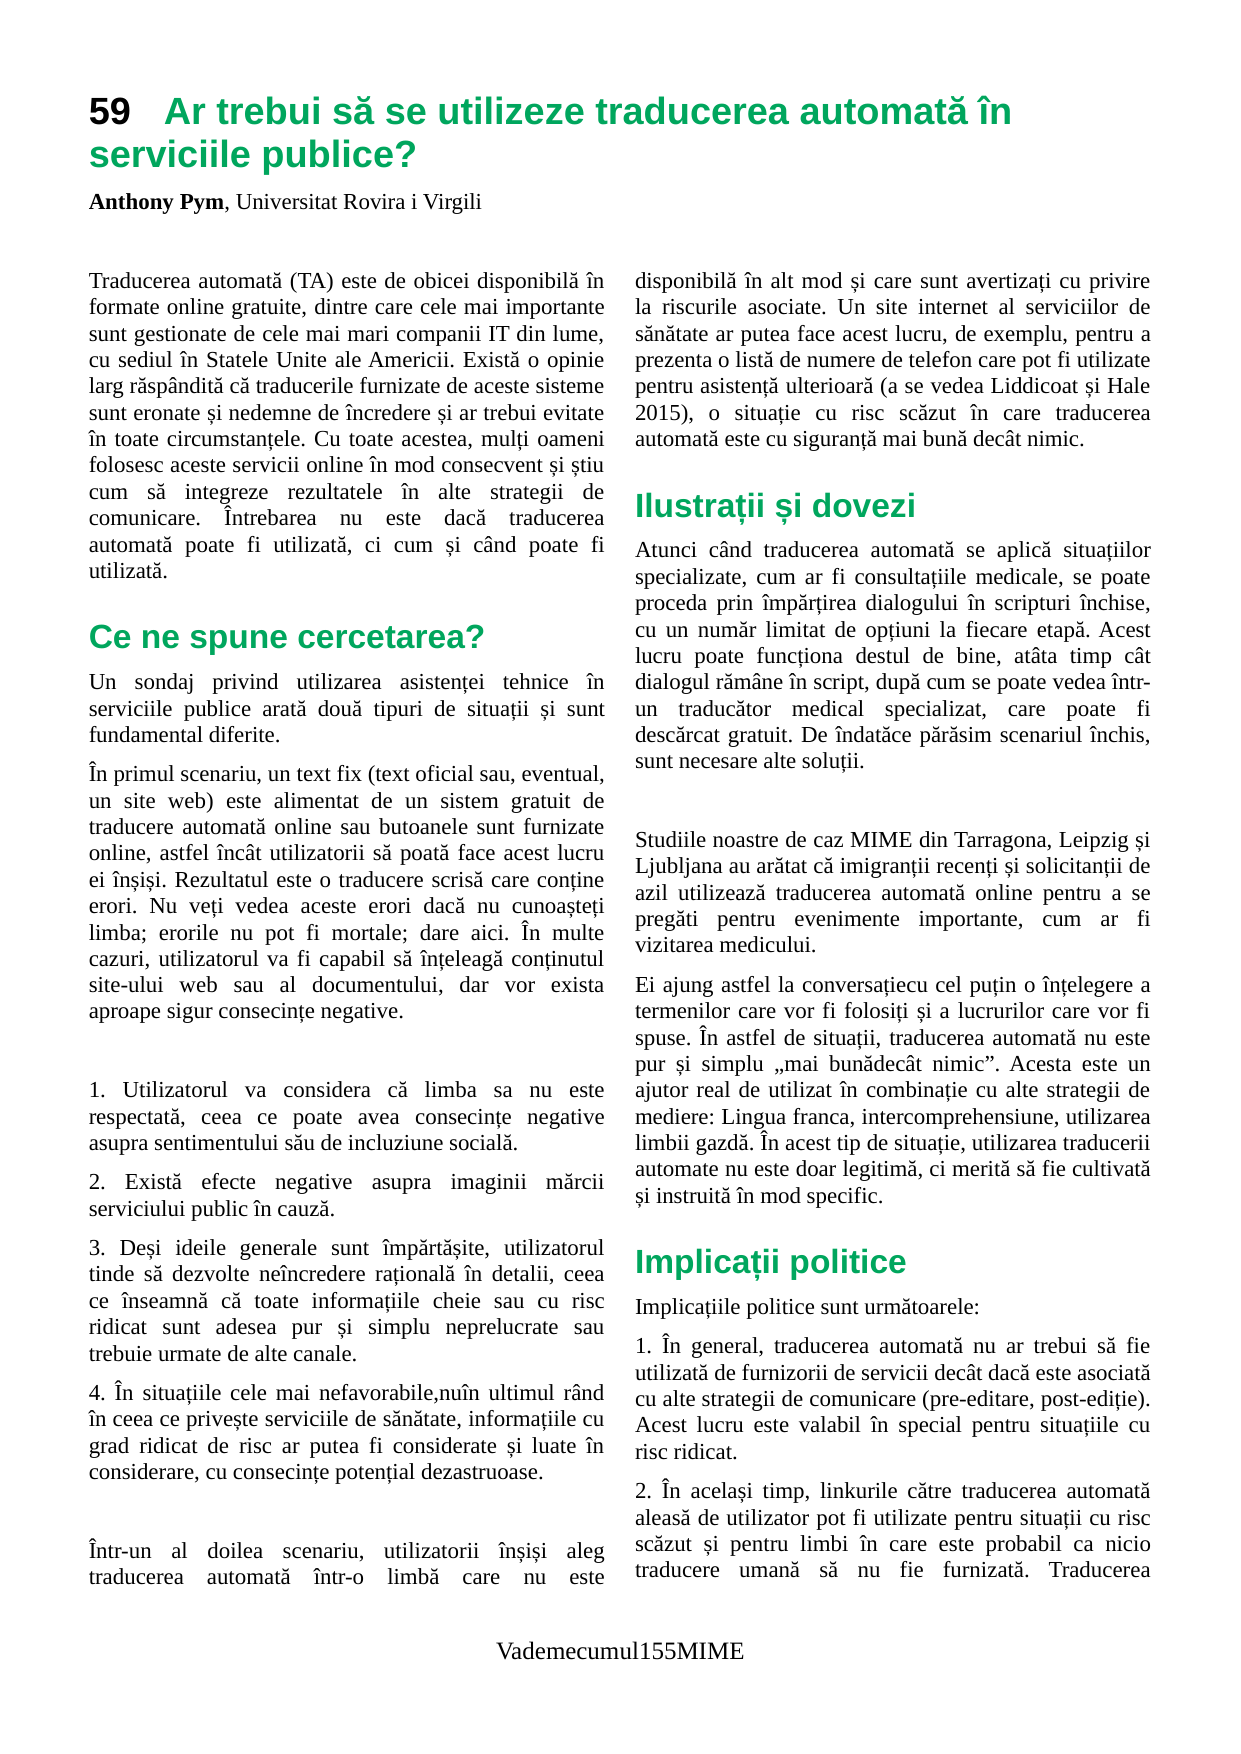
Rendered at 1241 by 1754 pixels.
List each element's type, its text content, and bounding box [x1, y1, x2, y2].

text Implicațiile politice sunt următoarele: [635, 1293, 1152, 1319]
text 3. Deși ideile generale sunt împărtășite, utilizatorul tinde să dezvolte neîncredere rațională în detalii, ceea ce înseamnă că toate informațiile cheie sau cu risc ridicat sunt adesea pur și simplu neprelucrate sau trebuie urmate de alte canale. [88, 1234, 605, 1366]
text Un sondaj privind utilizarea asistenței tehnice în serviciile publice arată două tipuri de situații și sunt fundamental diferite. [88, 668, 605, 747]
text 1. Utilizatorul va considera că limba sa nu este respectată, ceea ce poate avea consecințe negative asupra sentimentului său de incluziune socială. [88, 1076, 605, 1155]
subtitle Ar trebui să se utilizeze traducerea automată în serviciile publice? [88, 88, 1152, 176]
subtitle Implicații politice [635, 1242, 1152, 1281]
text Într-un al doilea scenariu, utilizatorii înșiși aleg traducerea automată într-o limbă care nu este [88, 1537, 605, 1589]
text Studiile noastre de caz MIME din Tarragona, Leipzig și Ljubljana au arătat că imigranții recenți și solicitanții de azil utilizează traducerea automată online pentru a se pregăti pentru evenimente importante, cum ar fi vizitarea medicului. [635, 826, 1152, 958]
text 2. Există efecte negative asupra imaginii mărcii serviciului public în cauză. [88, 1168, 605, 1221]
text În primul scenariu, un text fix (text oficial sau, eventual, un site web) este alimentat de un sistem gratuit de traducere automată online sau butoanele sunt furnizate online, astfel încât utilizatorii să poată face acest lucru ei înșiși. Rezultatul este o traducere scrisă care conține erori. Nu veți vedea aceste erori dacă nu cunoașteți limba; erorile nu pot fi mortale; dare aici. În multe cazuri, utilizatorul va fi capabil să înțeleagă conținutul site-ului web sau al documentului, dar vor exista aproape sigur consecințe negative. [88, 760, 605, 1024]
text disponibilă în alt mod și care sunt avertizați cu privire la riscurile asociate. Un site internet al serviciilor de sănătate ar putea face acest lucru, de exemplu, pentru a prezenta o listă de numere de telefon care pot fi utilizate pentru asistență ulterioară (a se vedea Liddicoat și Hale 2015), o situație cu risc scăzut în care traducerea automată este cu siguranță mai bună decât nimic. [635, 267, 1152, 452]
subtitle Ce ne spune cercetarea? [88, 617, 605, 656]
text Ei ajung astfel la conversațiecu cel puțin o înțelegere a termenilor care vor fi folosiți și a lucrurilor care vor fi spuse. În astfel de situații, traducerea automată nu este pur și simplu „mai bunădecât nimic”. Acesta este un ajutor real de utilizat în combinație cu alte strategii de mediere: Lingua franca, intercomprehensiune, utilizarea limbii gazdă. În acest tip de situație, utilizarea traducerii automate nu este doar legitimă, ci merită să fie cultivată și instruită în mod specific. [635, 971, 1152, 1208]
text Traducerea automată (TA) este de obicei disponibilă în formate online gratuite, dintre care cele mai importante sunt gestionate de cele mai mari companii IT din lume, cu sediul în Statele Unite ale Americii. Există o opinie larg răspândită că traducerile furnizate de aceste sisteme sunt eronate și nedemne de încredere și ar trebui evitate în toate circumstanțele. Cu toate acestea, mulți oameni folosesc aceste servicii online în mod consecvent și știu cum să integreze rezultatele în alte strategii de comunicare. Întrebarea nu este dacă traducerea automată poate fi utilizată, ci cum și când poate fi utilizată. [88, 267, 605, 583]
text 2. În același timp, linkurile către traducerea automată aleasă de utilizator pot fi utilizate pentru situații cu risc scăzut și pentru limbi în care este probabil ca nicio traducere umană să nu fie furnizată. Traducerea [635, 1477, 1152, 1583]
text Atunci când traducerea automată se aplică situațiilor specializate, cum ar fi consultațiile medicale, se poate proceda prin împărțirea dialogului în scripturi închise, cu un număr limitat de opțiuni la fiecare etapă. Acest lucru poate funcționa destul de bine, atâta timp cât dialogul rămâne în script, după cum se poate vedea într-un traducător medical specializat, care poate fi descărcat gratuit. De îndatăce părăsim scenariul închis, sunt necesare alte soluții. [635, 537, 1152, 774]
text Anthony Pym, Universitat Rovira i Virgili [88, 188, 1152, 215]
text 1. În general, traducerea automată nu ar trebui să fie utilizată de furnizorii de servicii decât dacă este asociată cu alte strategii de comunicare (pre-editare, post-ediție). Acest lucru este valabil în special pentru situațiile cu risc ridicat. [635, 1332, 1152, 1464]
subtitle Ilustrații și dovezi [635, 485, 1152, 524]
text 4. În situațiile cele mai nefavorabile,nuîn ultimul rând în ceea ce privește serviciile de sănătate, informațiile cu grad ridicat de risc ar putea fi considerate și luate în considerare, cu consecințe potențial dezastruoase. [88, 1379, 605, 1484]
